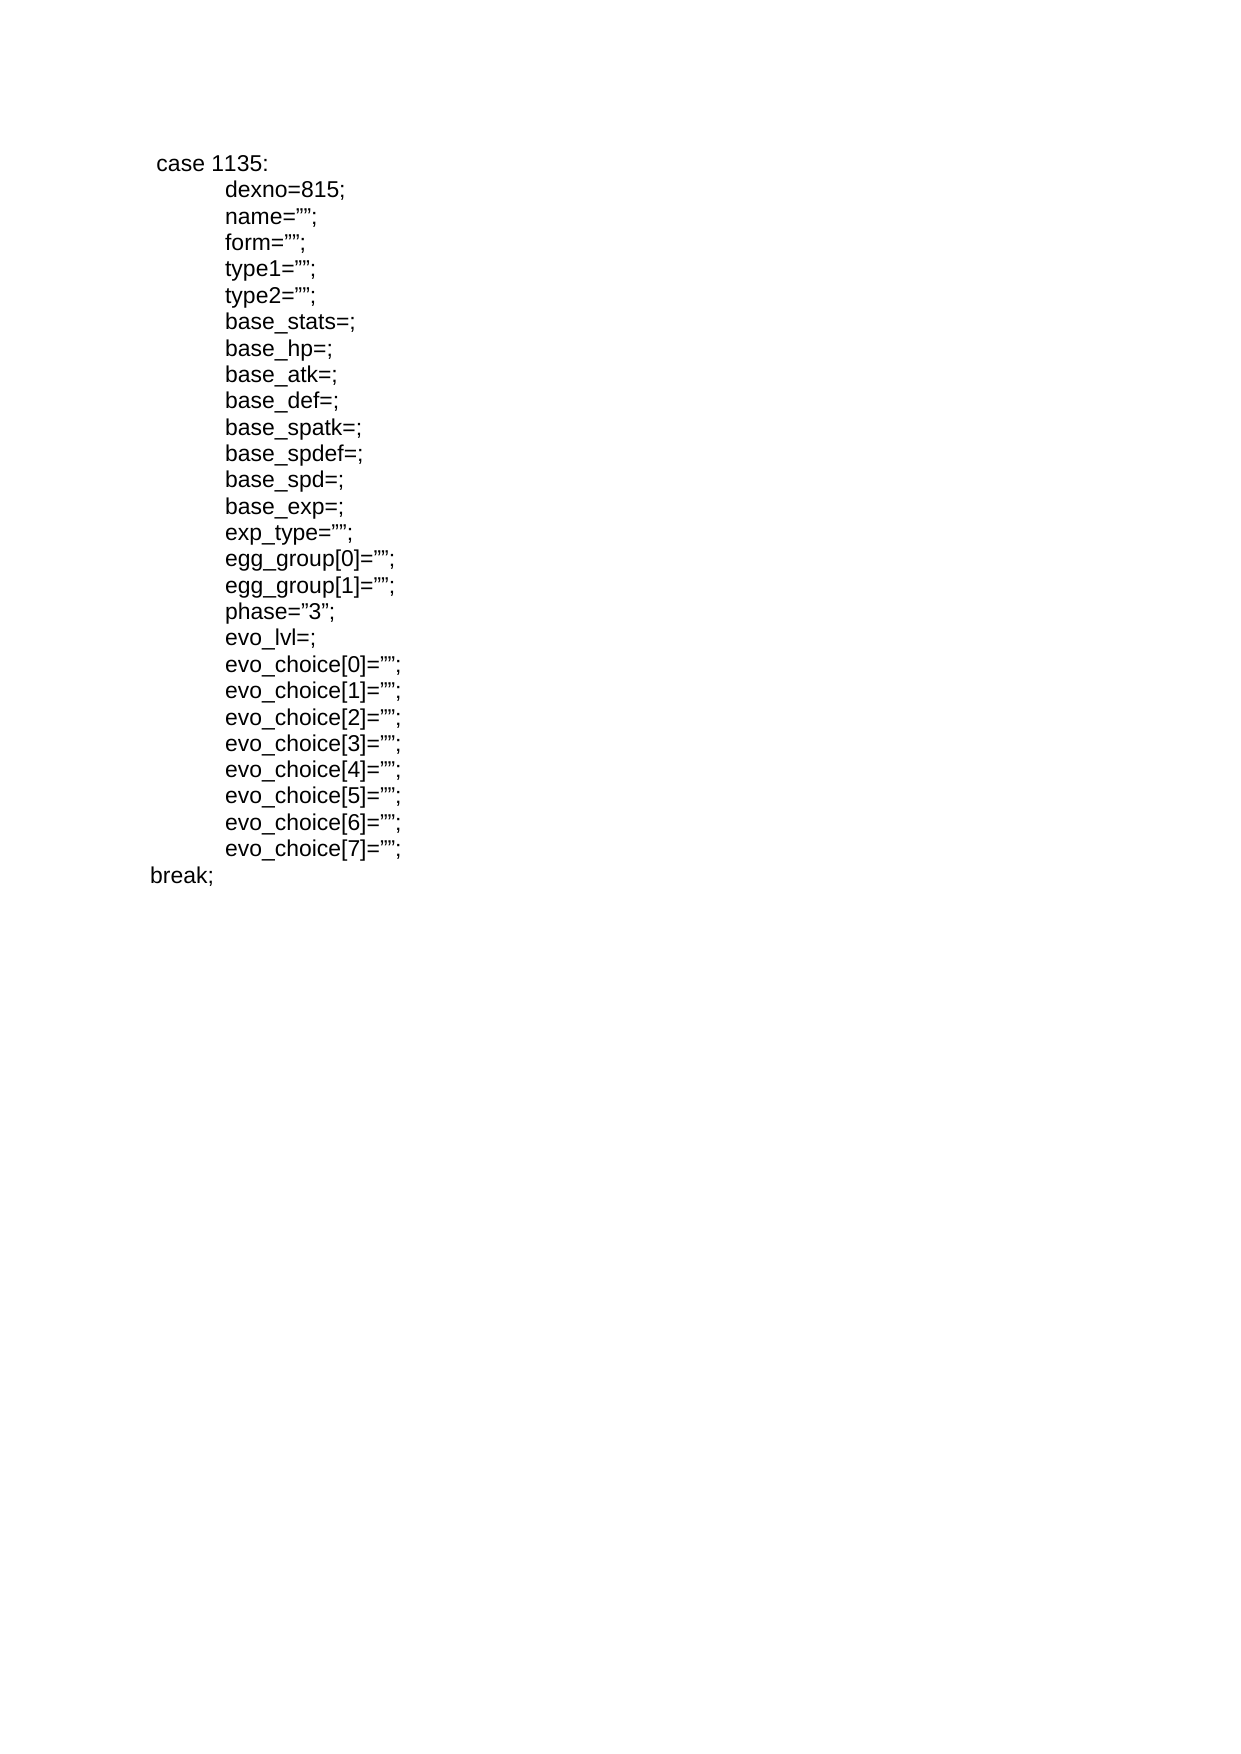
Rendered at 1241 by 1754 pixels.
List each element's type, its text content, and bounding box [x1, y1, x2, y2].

text evo_choice[3]=””; [150, 730, 1090, 756]
text phase=”3”; [150, 598, 1090, 624]
text base_exp=; [150, 493, 1090, 519]
text evo_choice[1]=””; [150, 677, 1090, 703]
text evo_lvl=; [150, 624, 1090, 651]
text evo_choice[0]=””; [150, 651, 1090, 677]
text case 1135: [150, 150, 1090, 176]
text base_atk=; [150, 361, 1090, 387]
text egg_group[0]=””; [150, 545, 1090, 572]
text base_stats=; [150, 308, 1090, 334]
text evo_choice[5]=””; [150, 782, 1090, 809]
text base_hp=; [150, 334, 1090, 361]
text evo_choice[7]=””; [150, 835, 1090, 862]
text evo_choice[6]=””; [150, 809, 1090, 835]
text base_spd=; [150, 466, 1090, 493]
text exp_type=””; [150, 519, 1090, 545]
text name=””; [150, 203, 1090, 229]
text break; [150, 862, 1090, 888]
text base_def=; [150, 387, 1090, 413]
text base_spatk=; [150, 413, 1090, 440]
text dexno=815; [150, 176, 1090, 203]
text type2=””; [150, 282, 1090, 308]
text base_spdef=; [150, 440, 1090, 466]
text egg_group[1]=””; [150, 572, 1090, 598]
text type1=””; [150, 255, 1090, 282]
text evo_choice[4]=””; [150, 756, 1090, 782]
text form=””; [150, 229, 1090, 255]
text evo_choice[2]=””; [150, 703, 1090, 730]
